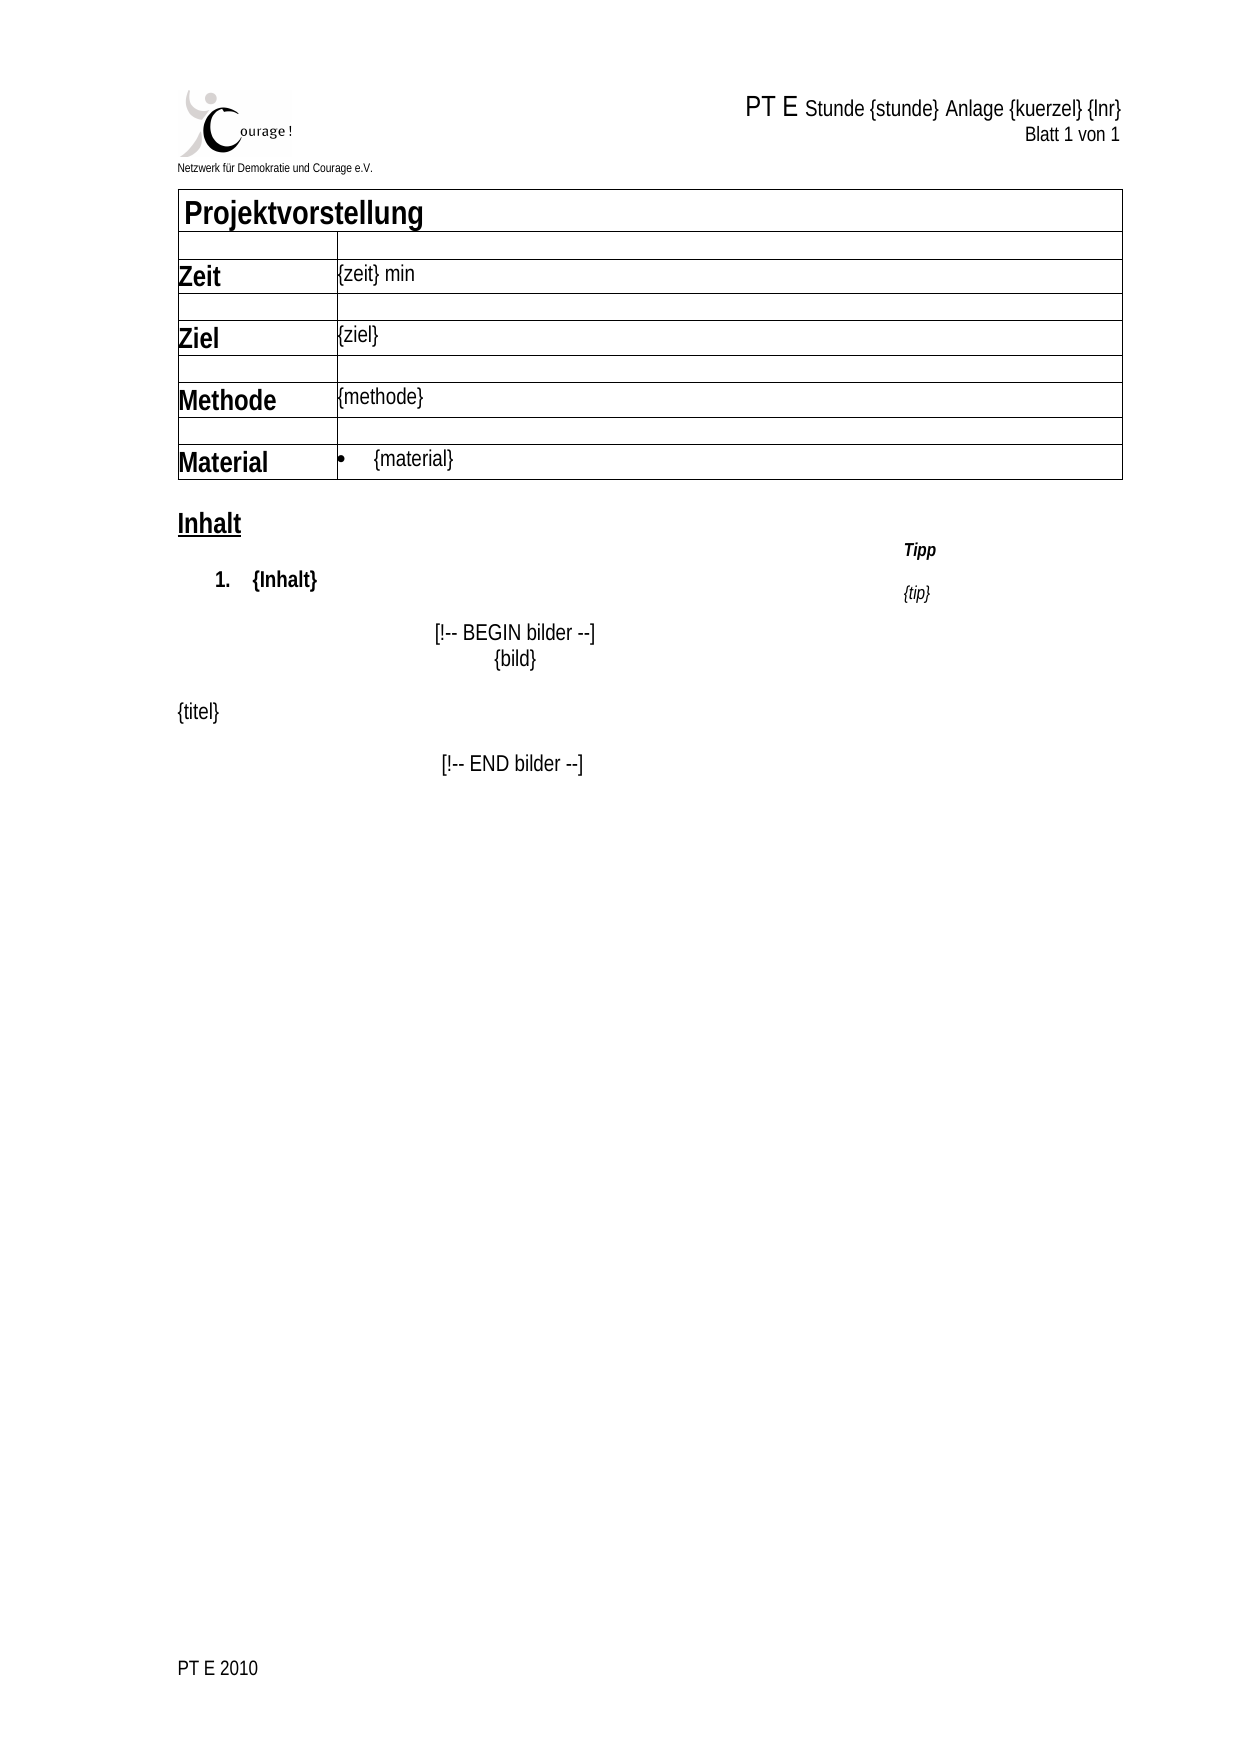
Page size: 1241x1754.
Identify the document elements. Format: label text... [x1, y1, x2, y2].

table_cell Zeit [179, 260, 337, 293]
table_cell [179, 356, 337, 382]
table_cell Ziel [179, 321, 337, 355]
table_cell {methode} [338, 383, 1122, 417]
text Tipp [904, 539, 1120, 560]
table_header Projektvorstellung [179, 190, 1122, 231]
table_cell [179, 294, 337, 320]
table_cell {material} [338, 445, 1122, 479]
table_cell [179, 418, 337, 444]
table_cell [179, 232, 337, 258]
table_cell {ziel} [338, 321, 1122, 355]
text Inhalt [177, 506, 853, 539]
table_cell [338, 356, 1122, 382]
text {tip} [904, 582, 1120, 603]
table_cell [338, 294, 1122, 320]
table_cell [338, 232, 1122, 258]
table_cell Methode [179, 383, 337, 417]
text {titel} [177, 698, 853, 750]
picture [178, 90, 292, 158]
table_cell [338, 418, 1122, 444]
text [!-- BEGIN bilder --] {bild} [177, 618, 853, 698]
table_cell Material [179, 445, 337, 479]
table_cell {zeit} min [338, 260, 1122, 293]
text [!-- END bilder --] [177, 750, 853, 777]
